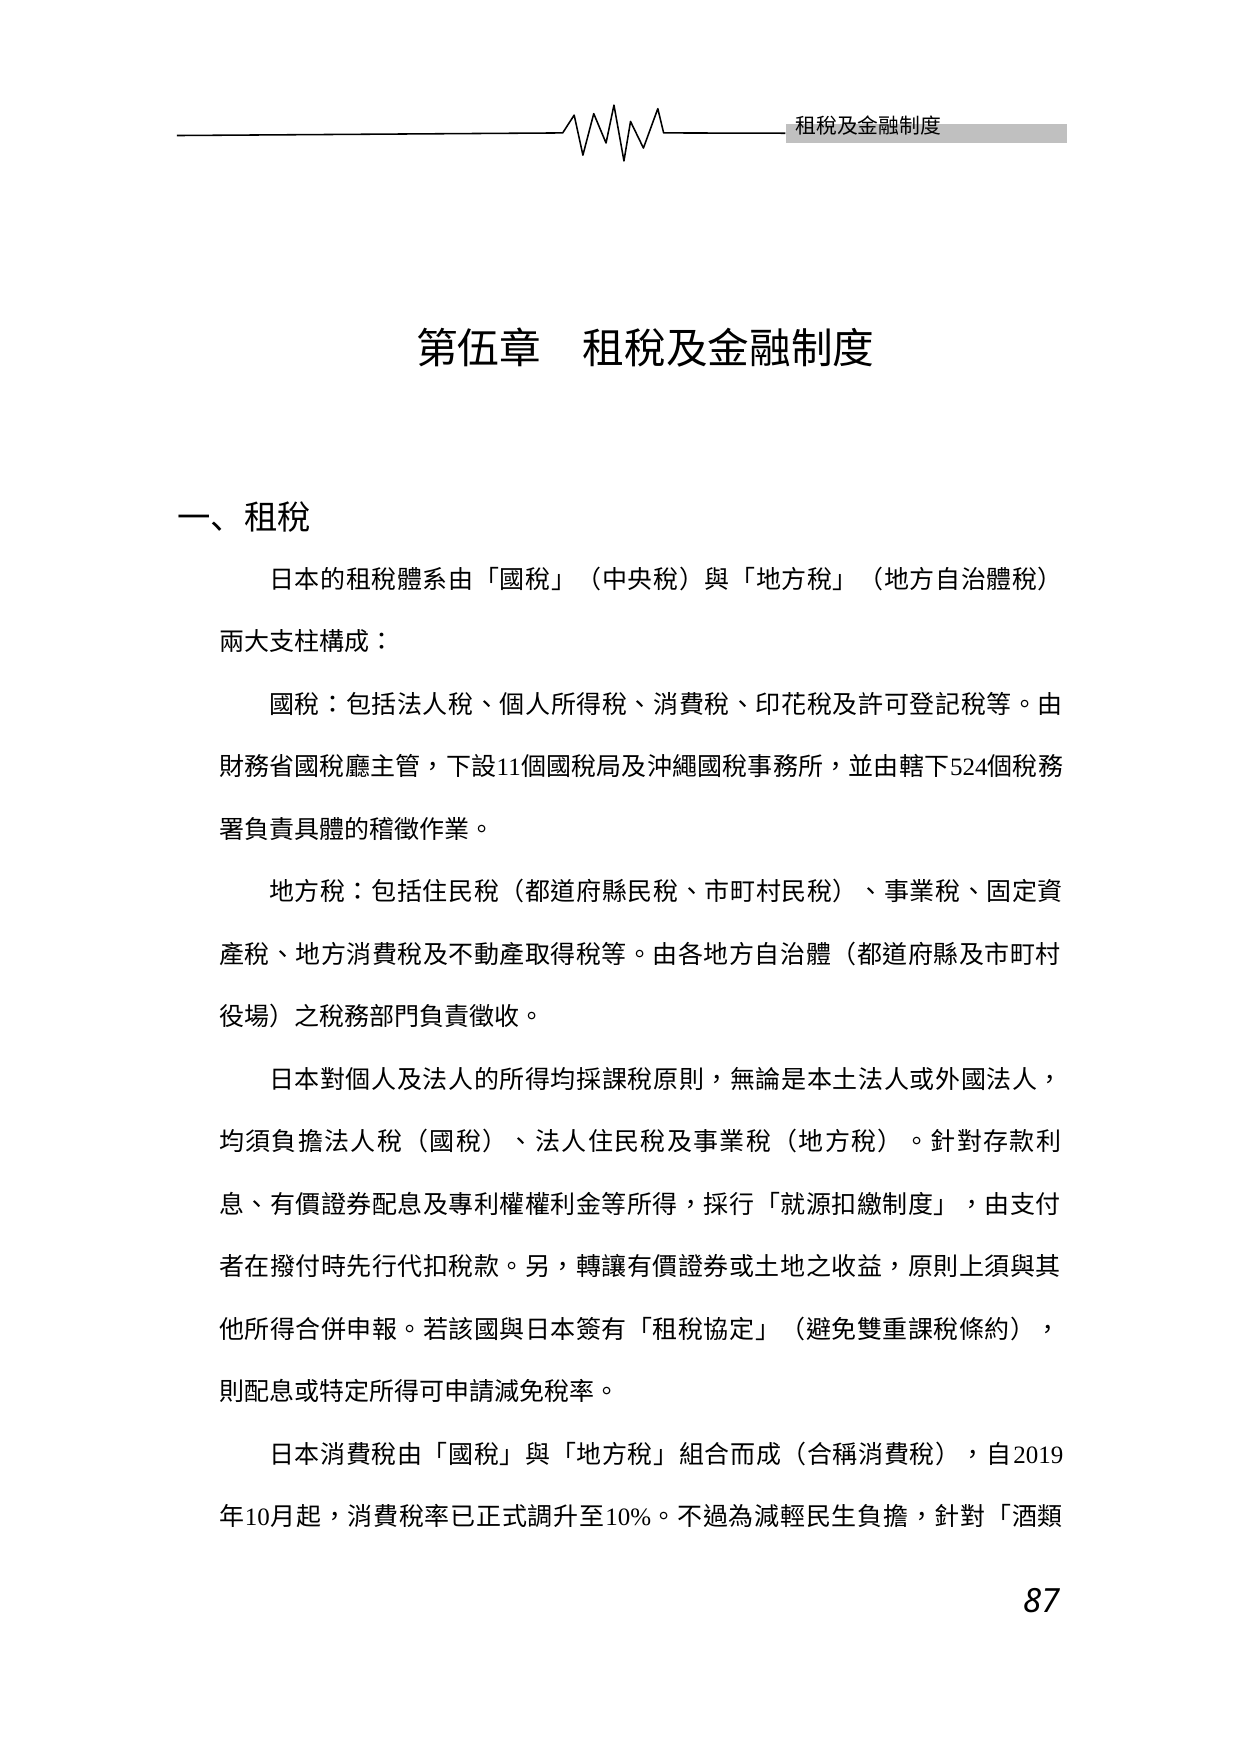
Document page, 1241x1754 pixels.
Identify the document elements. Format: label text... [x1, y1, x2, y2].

text 日本消費稅由「國稅」與「地方稅」組合而成（合稱消費稅），自2019年10月起，消費稅率已正式調升至10%。不過為減輕民生負擔，針對「酒類 [219, 1411, 1063, 1536]
text 一、租稅 [177, 473, 1063, 536]
text 日本對個人及法人的所得均採課稅原則，無論是本土法人或外國法人，均須負擔法人稅（國稅）、法人住民稅及事業稅（地方稅）。針對存款利息、有價證券配息及專利權權利金等所得，採行「就源扣繳制度」，由支付者在撥付時先行代扣稅款。另，轉讓有價證券或土地之收益，原則上須與其他所得合併申報。若該國與日本簽有「租稅協定」（避免雙重課稅條約），則配息或特定所得可申請減免稅率。 [219, 1036, 1063, 1411]
text 地方稅：包括住民稅（都道府縣民稅、市町村民稅）、事業稅、固定資產稅、地方消費稅及不動產取得稅等。由各地方自治體（都道府縣及市町村役場）之稅務部門負責徵收。 [219, 848, 1063, 1036]
text 國稅：包括法人稅、個人所得稅、消費稅、印花稅及許可登記稅等。由財務省國稅廳主管，下設11個國稅局及沖繩國稅事務所，並由轄下524個稅務署負責具體的稽徵作業。 [219, 661, 1063, 848]
text 第伍章 租稅及金融制度 [177, 304, 1063, 366]
text 日本的租稅體系由「國稅」（中央稅）與「地方稅」（地方自治體稅）兩大支柱構成： [219, 536, 1063, 661]
